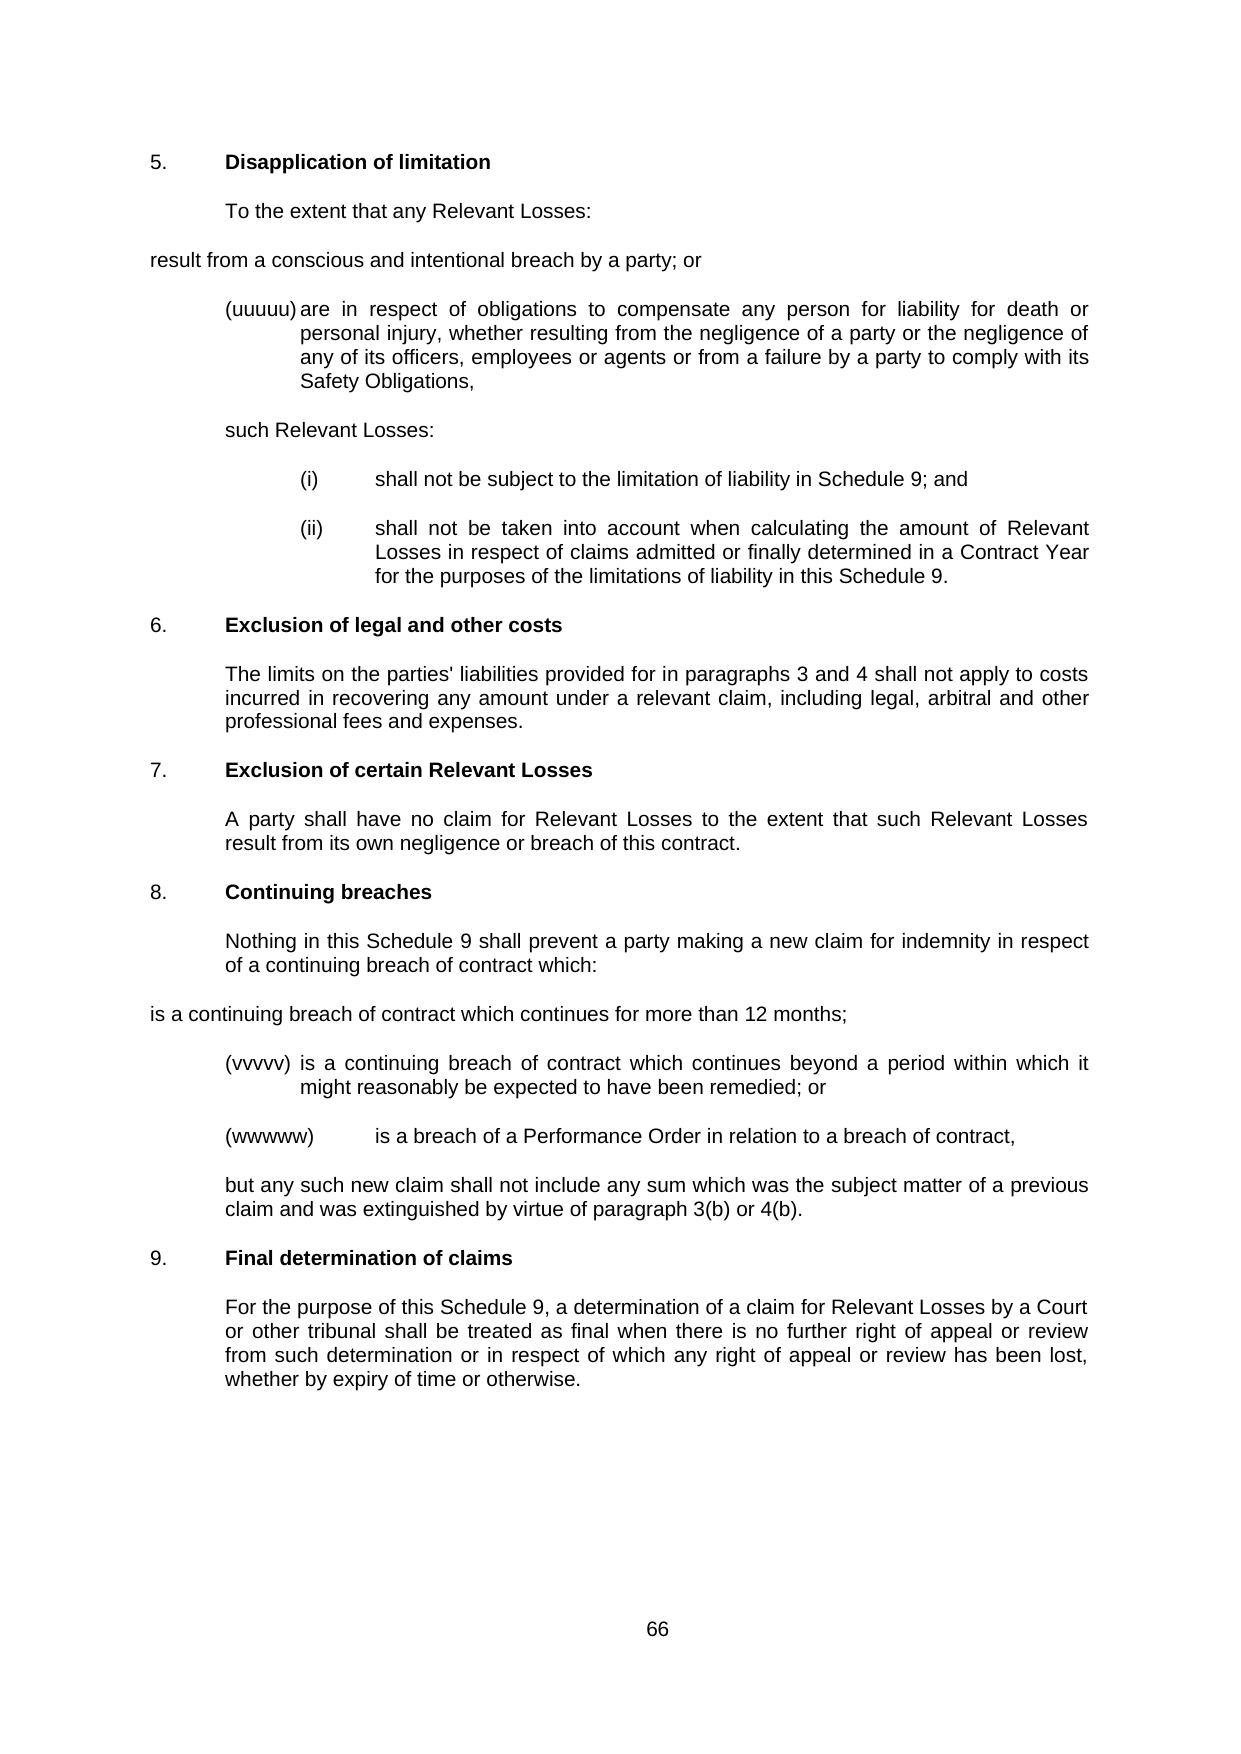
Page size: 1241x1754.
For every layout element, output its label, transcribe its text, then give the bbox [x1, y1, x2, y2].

text The limits on the parties' liabilities provided for in paragraphs 3 and 4 shall not apply to costs incurred in recovering any amount under a relevant claim, including legal, arbitral and other professional fees and expenses. [225, 661, 1090, 733]
text but any such new claim shall not include any sum which was the subject matter of a previous claim and was extinguished by virtue of paragraph 3(b) or 4(b). [225, 1173, 1090, 1221]
subtitle is a continuing breach of contract which continues for more than 12 months; [150, 1002, 1090, 1026]
subtitle are in respect of obligations to compensate any person for liability for death or personal injury, whether resulting from the negligence of a party or the negligence of any of its officers, employees or agents or from a failure by a party to comply with its Safety Obligations, [225, 297, 1090, 393]
list Exclusion of certain Relevant Losses [150, 758, 1090, 782]
list Continuing breaches [150, 880, 1090, 904]
list Disapplication of limitation [150, 150, 1090, 174]
subtitle shall not be subject to the limitation of liability in Schedule 9; and [300, 467, 1090, 491]
list Exclusion of legal and other costs [150, 612, 1090, 636]
text A party shall have no claim for Relevant Losses to the extent that such Relevant Losses result from its own negligence or breach of this contract. [225, 807, 1090, 855]
subtitle is a breach of a Performance Order in relation to a breach of contract, [225, 1124, 1090, 1148]
subtitle shall not be taken into account when calculating the amount of Relevant Losses in respect of claims admitted or finally determined in a Contract Year for the purposes of the limitations of liability in this Schedule 9. [300, 516, 1090, 587]
text Nothing in this Schedule 9 shall prevent a party making a new claim for indemnity in respect of a continuing breach of contract which: [225, 929, 1090, 977]
subtitle result from a conscious and intentional breach by a party; or [150, 248, 1090, 272]
text such Relevant Losses: [225, 418, 1090, 442]
text To the extent that any Relevant Losses: [225, 199, 1090, 223]
list Final determination of claims [150, 1246, 1090, 1270]
subtitle is a continuing breach of contract which continues beyond a period within which it might reasonably be expected to have been remedied; or [225, 1051, 1090, 1099]
text For the purpose of this Schedule 9, a determination of a claim for Relevant Losses by a Court or other tribunal shall be treated as final when there is no further right of appeal or review from such determination or in respect of which any right of appeal or review has been lost, whether by expiry of time or otherwise. [225, 1295, 1090, 1391]
